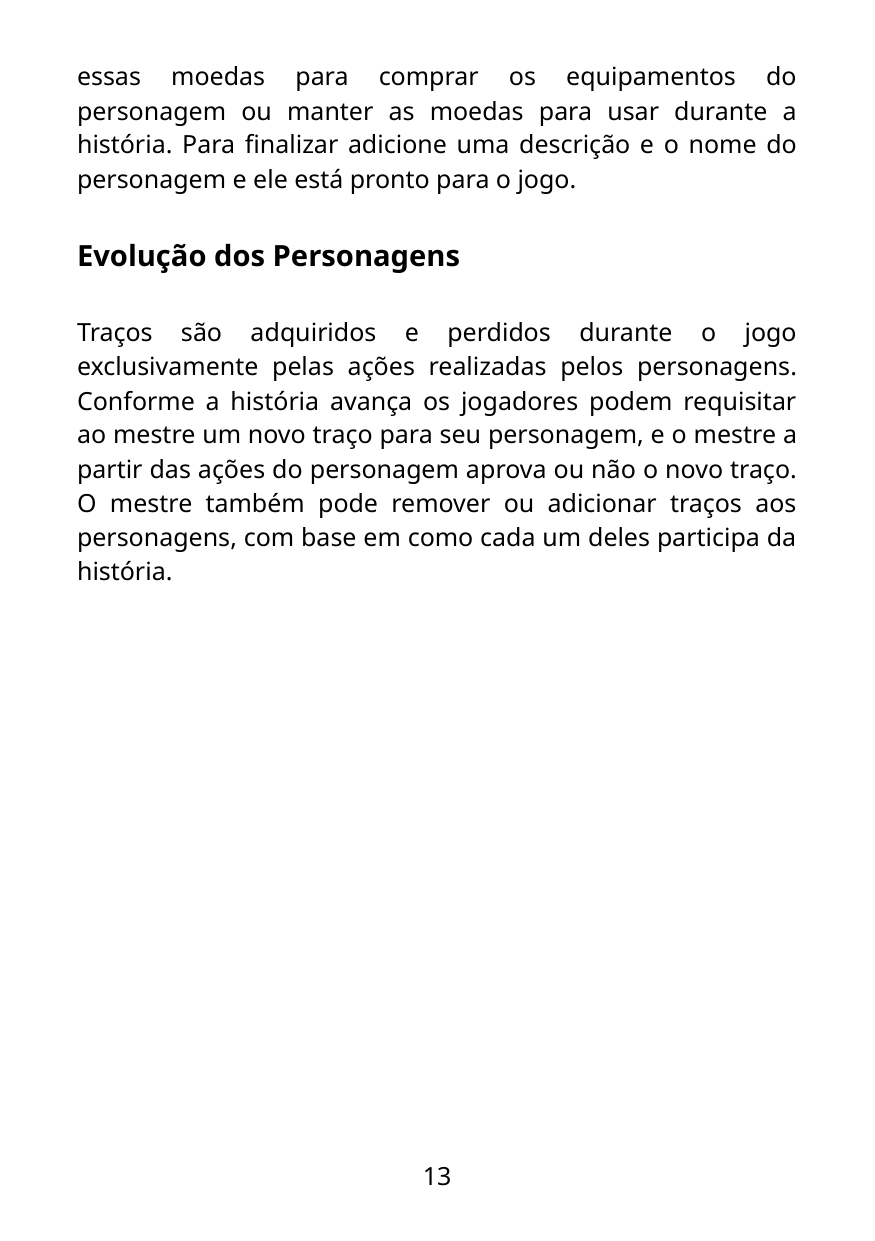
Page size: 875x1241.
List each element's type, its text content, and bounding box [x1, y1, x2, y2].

subtitle Evolução dos Personagens [77, 235, 797, 275]
text essas moedas para comprar os equipamentos do personagem ou manter as moedas para usar durante a história. Para finalizar adicione uma descrição e o nome do personagem e ele está pronto para o jogo. [77, 59, 797, 195]
text Traços são adquiridos e perdidos durante o jogo exclusivamente pelas ações realizadas pelos personagens. Conforme a história avança os jogadores podem requisitar ao mestre um novo traço para seu personagem, e o mestre a partir das ações do personagem aprova ou não o novo traço. O mestre também pode remover ou adicionar traços aos personagens, com base em como cada um deles participa da história. [77, 315, 797, 587]
